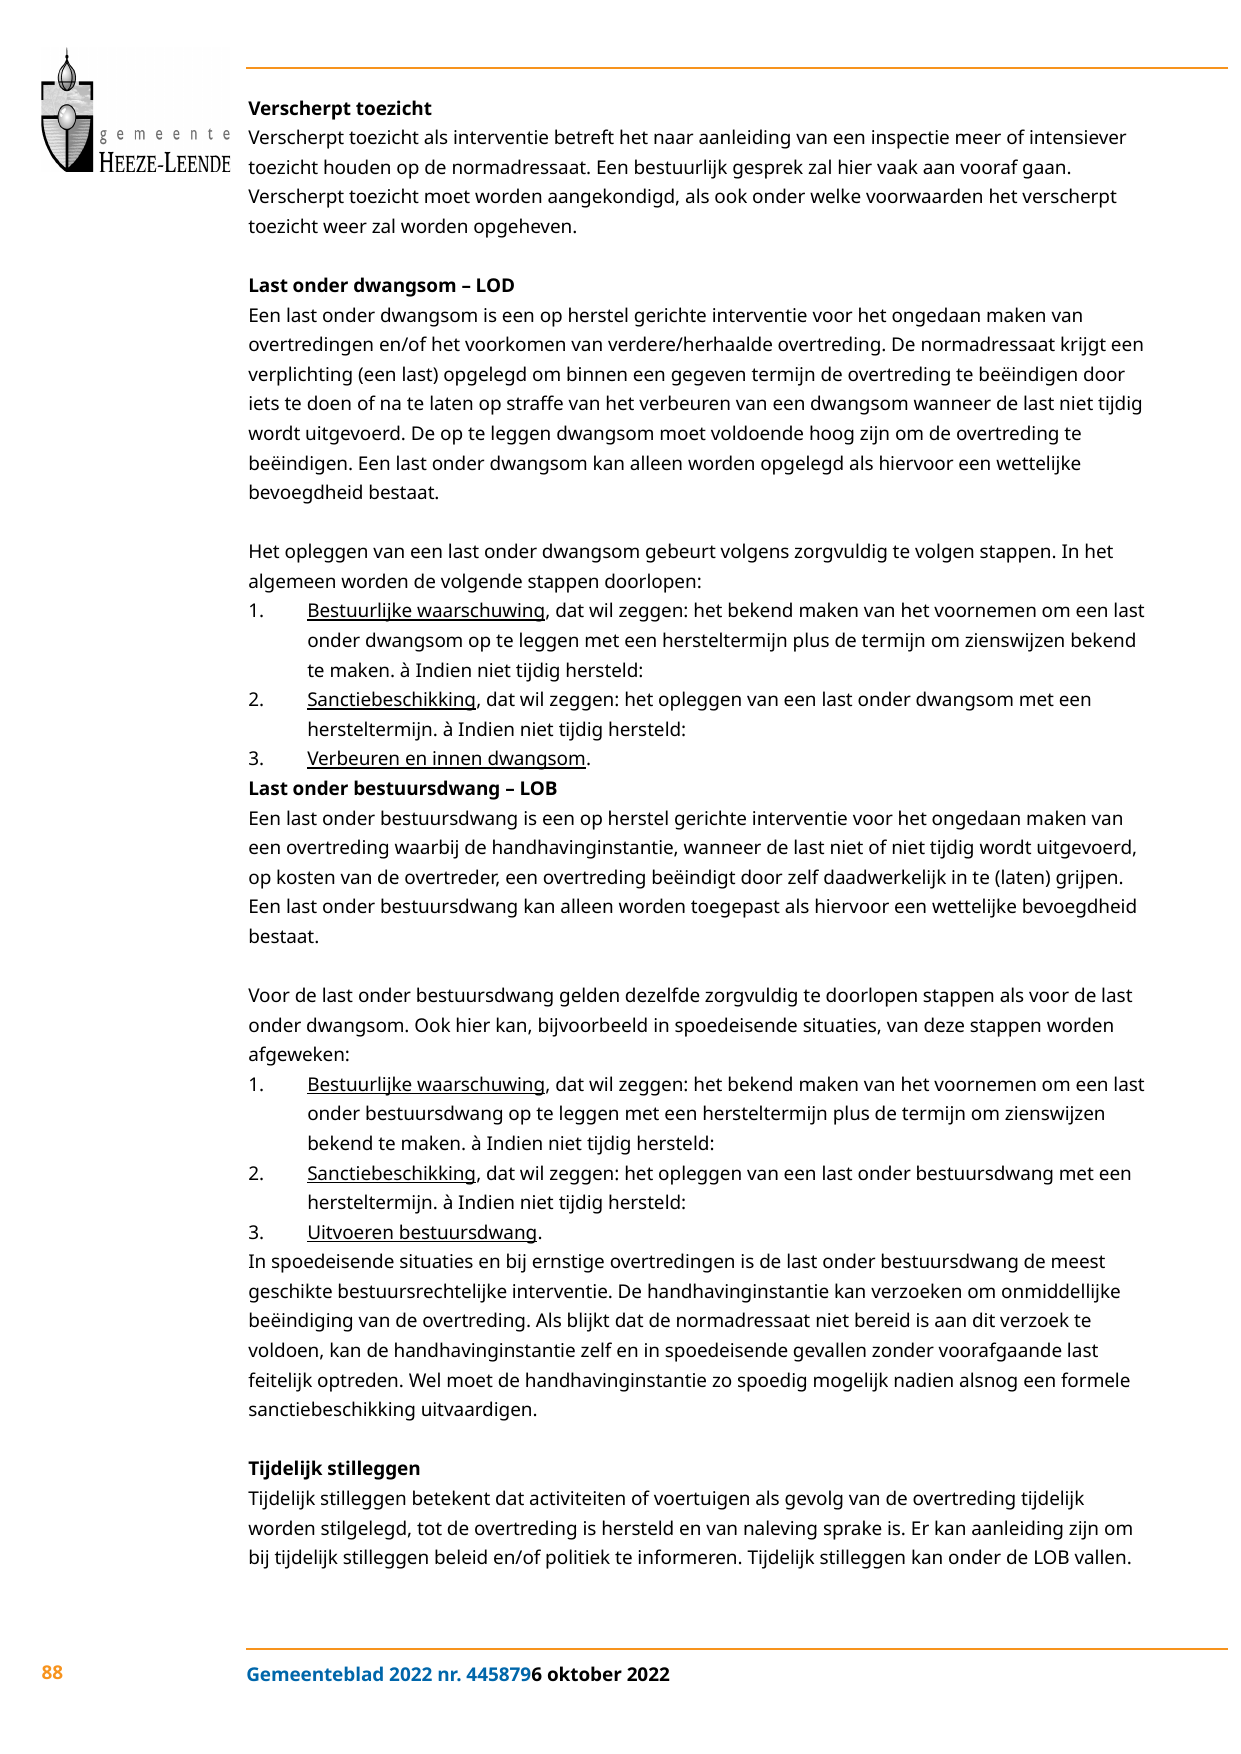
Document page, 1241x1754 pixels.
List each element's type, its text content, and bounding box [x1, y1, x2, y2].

text Voor de last onder bestuursdwang gelden dezelfde zorgvuldig te doorlopen stappen als voor de last onder dwangsom. Ook hier kan, bijvoorbeeld in spoedeisende situaties, van deze stappen worden afgeweken: [248, 982, 1152, 1067]
picture [41, 47, 231, 172]
text Tijdelijk stilleggen [248, 1456, 1152, 1481]
text Verscherpt toezicht als interventie betreft het naar aanleiding van een inspectie meer of intensiever toezicht houden op de normadressaat. Een bestuurlijk gesprek zal hier vaak aan vooraf gaan. Verscherpt toezicht moet worden aangekondigd, als ook onder welke voorwaarden het verscherpt toezicht weer zal worden opgeheven. [248, 124, 1152, 239]
list Uitvoeren bestuursdwang. [248, 1219, 1152, 1245]
text Last onder dwangsom – LOD [248, 272, 1152, 298]
text Het opleggen van een last onder dwangsom gebeurt volgens zorgvuldig te volgen stappen. In het algemeen worden de volgende stappen doorlopen: [248, 538, 1152, 594]
text Een last onder dwangsom is een op herstel gerichte interventie voor het ongedaan maken van overtredingen en/of het voorkomen van verdere/herhaalde overtreding. De normadressaat krijgt een verplichting (een last) opgelegd om binnen een gegeven termijn de overtreding te beëindigen door iets te doen of na te laten op straffe van het verbeuren van een dwangsom wanneer de last niet tijdig wordt uitgevoerd. De op te leggen dwangsom moet voldoende hoog zijn om de overtreding te beëindigen. Een last onder dwangsom kan alleen worden opgelegd als hiervoor een wettelijke bevoegdheid bestaat. [248, 302, 1152, 505]
text Tijdelijk stilleggen betekent dat activiteiten of voertuigen als gevolg van de overtreding tijdelijk worden stilgelegd, tot de overtreding is hersteld en van naleving sprake is. Er kan aanleiding zijn om bij tijdelijk stilleggen beleid en/of politiek te informeren. Tijdelijk stilleggen kan onder de LOB vallen. [248, 1485, 1152, 1570]
text In spoedeisende situaties en bij ernstige overtredingen is de last onder bestuursdwang de meest geschikte bestuursrechtelijke interventie. De handhavinginstantie kan verzoeken om onmiddellijke beëindiging van de overtreding. Als blijkt dat de normadressaat niet bereid is aan dit verzoek te voldoen, kan de handhavinginstantie zelf en in spoedeisende gevallen zonder voorafgaande last feitelijk optreden. Wel moet de handhavinginstantie zo spoedig mogelijk nadien alsnog een formele sanctiebeschikking uitvaardigen. [248, 1248, 1152, 1422]
list Sanctiebeschikking, dat wil zeggen: het opleggen van een last onder bestuursdwang met een hersteltermijn. à Indien niet tijdig hersteld: [248, 1160, 1152, 1215]
list Verbeuren en innen dwangsom. [248, 746, 1152, 771]
list Bestuurlijke waarschuwing, dat wil zeggen: het bekend maken van het voornemen om een last onder bestuursdwang op te leggen met een hersteltermijn plus de termijn om zienswijzen bekend te maken. à Indien niet tijdig hersteld: [248, 1071, 1152, 1156]
list Sanctiebeschikking, dat wil zeggen: het opleggen van een last onder dwangsom met een hersteltermijn. à Indien niet tijdig hersteld: [248, 686, 1152, 742]
text Een last onder bestuursdwang is een op herstel gerichte interventie voor het ongedaan maken van een overtreding waarbij de handhavinginstantie, wanneer de last niet of niet tijdig wordt uitgevoerd, op kosten van de overtreder, een overtreding beëindigt door zelf daadwerkelijk in te (laten) grijpen. Een last onder bestuursdwang kan alleen worden toegepast als hiervoor een wettelijke bevoegdheid bestaat. [248, 805, 1152, 949]
text Last onder bestuursdwang – LOB [248, 775, 1152, 801]
text Verscherpt toezicht [248, 95, 1152, 121]
list Bestuurlijke waarschuwing, dat wil zeggen: het bekend maken van het voornemen om een last onder dwangsom op te leggen met een hersteltermijn plus de termijn om zienswijzen bekend te maken. à Indien niet tijdig hersteld: [248, 598, 1152, 683]
